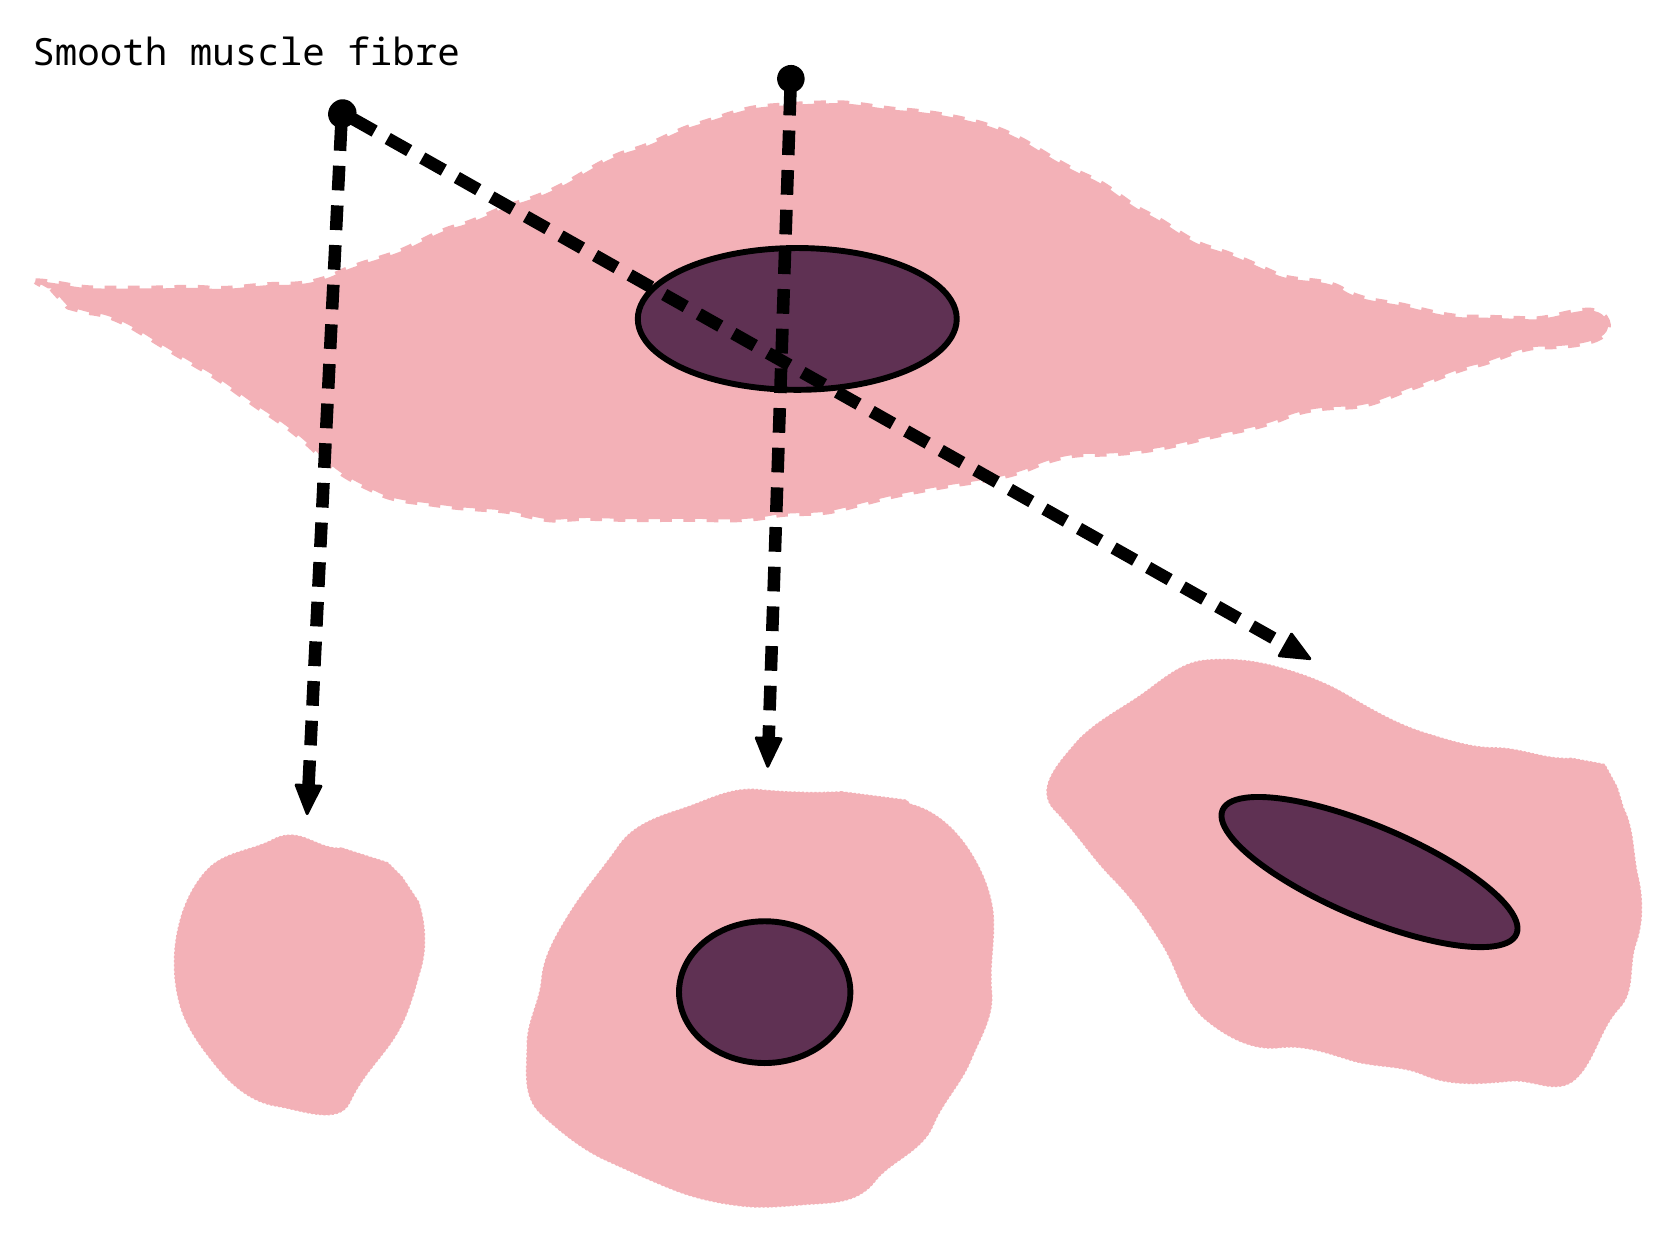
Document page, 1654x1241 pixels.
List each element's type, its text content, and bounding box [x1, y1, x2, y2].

text_box Smooth muscle fibre [17, 17, 477, 71]
text_box [1046, 659, 1642, 1087]
text_box [174, 835, 425, 1115]
text_box [35, 103, 1608, 520]
text_box [526, 789, 994, 1208]
